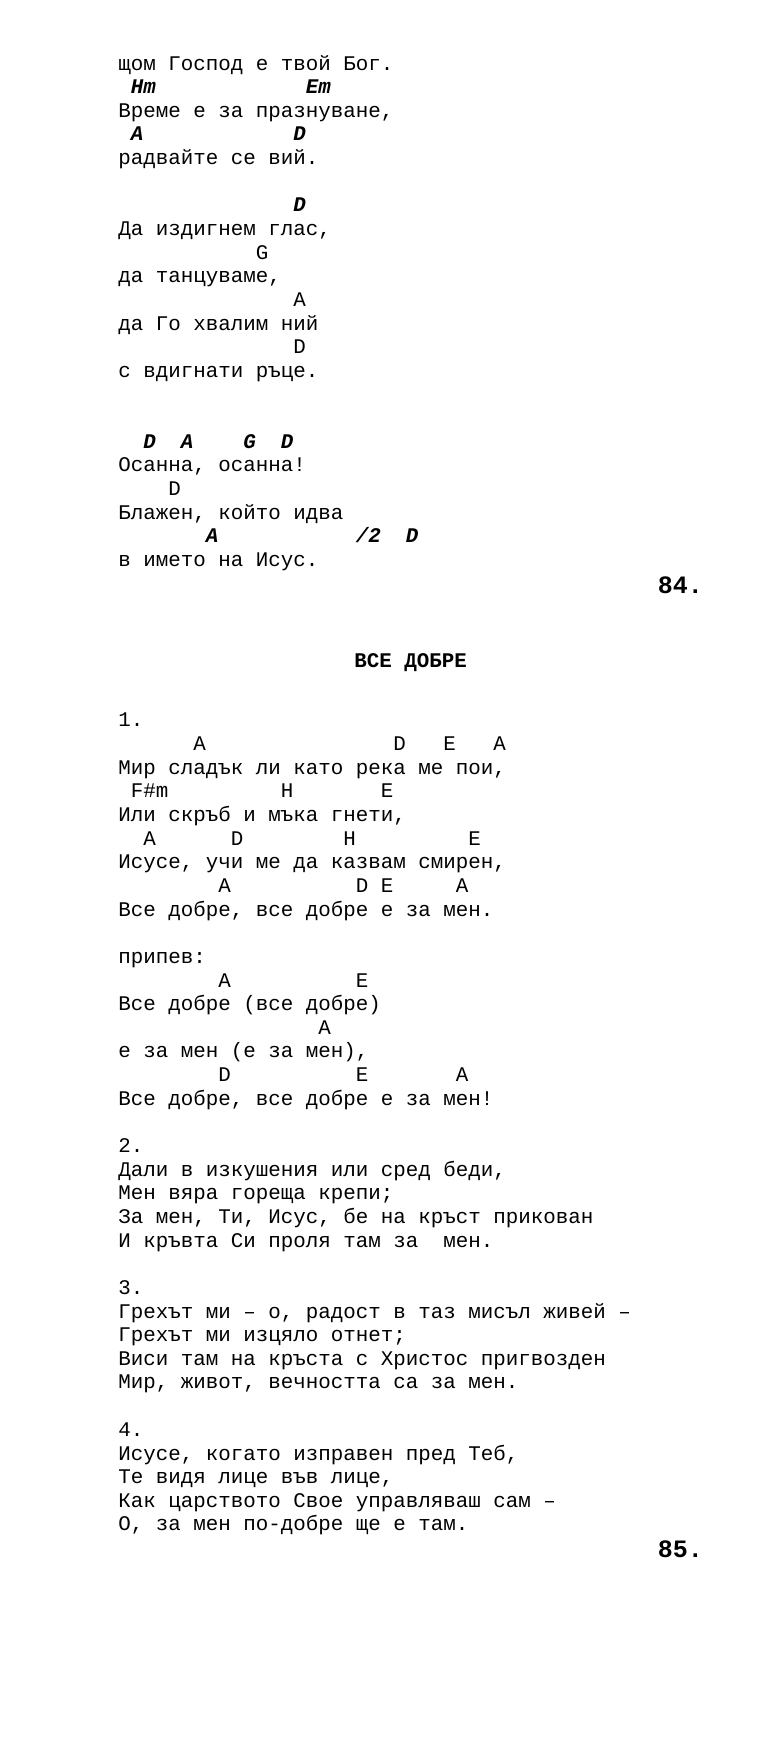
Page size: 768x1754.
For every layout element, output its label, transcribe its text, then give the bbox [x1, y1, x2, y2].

text Все добре, все добре е за мен. [118, 899, 702, 922]
text D [118, 336, 702, 360]
text D A G D [118, 431, 702, 454]
text Мир, живот, вечността са за мен. [118, 1372, 702, 1395]
text Все добре, все добре е за мен! [118, 1088, 702, 1111]
text припев: [118, 946, 702, 969]
text Все добре (все добре) [118, 993, 702, 1017]
text 1. [118, 709, 702, 733]
text A /2 D [118, 525, 702, 549]
text D [118, 478, 702, 502]
text A [118, 289, 702, 313]
text 2. [118, 1135, 702, 1159]
text Да издигнем глас, [118, 218, 702, 242]
text в името на Исус. [118, 549, 702, 573]
text да танцуваме, [118, 265, 702, 289]
text щом Господ е твой Бог. [118, 52, 702, 76]
text 4. [118, 1419, 702, 1442]
text Исусе, когато изправен пред Теб, [118, 1442, 702, 1466]
text D [118, 194, 702, 218]
subtitle ВСЕ ДОБРЕ [118, 650, 702, 673]
text Hm Em [118, 76, 702, 100]
text И кръвта Си проля там за мен. [118, 1230, 702, 1253]
text Време е за празнуване, [118, 100, 702, 123]
text Мир сладък ли като река ме пои, [118, 757, 702, 780]
text G [118, 242, 702, 265]
text е за мен (е за мен), [118, 1041, 702, 1064]
text Осанна, осанна! [118, 454, 702, 478]
text Блажен, който идва [118, 502, 702, 525]
text О, за мен по-добре ще е там. [118, 1513, 702, 1537]
text Как царството Свое управляваш сам – [118, 1490, 702, 1513]
text да Го хвалим ний [118, 313, 702, 336]
text Мен вяра гореща крепи; [118, 1182, 702, 1206]
text с вдигнати ръце. [118, 360, 702, 383]
text Дали в изкушения или сред беди, [118, 1159, 702, 1182]
text Виси там на кръста с Христос пригвозден [118, 1348, 702, 1372]
text A D H E [118, 828, 702, 851]
text Грехът ми – о, радост в таз мисъл живей – [118, 1301, 702, 1324]
text Или скръб и мъка гнети, [118, 804, 702, 828]
text A [118, 1017, 702, 1041]
text D E A [118, 1064, 702, 1088]
text A D E A [118, 875, 702, 899]
text A D E A [118, 733, 702, 757]
text A E [118, 969, 702, 993]
text радвайте се вий. [118, 147, 702, 171]
text Те видя лице във лице, [118, 1466, 702, 1490]
text За мен, Ти, Исус, бе на кръст прикован [118, 1206, 702, 1230]
text F#m H E [118, 780, 702, 804]
text Грехът ми изцяло отнет; [118, 1324, 702, 1348]
text Исусе, учи ме да казвам смирен, [118, 851, 702, 875]
text 3. [118, 1277, 702, 1301]
text A D [118, 123, 702, 147]
